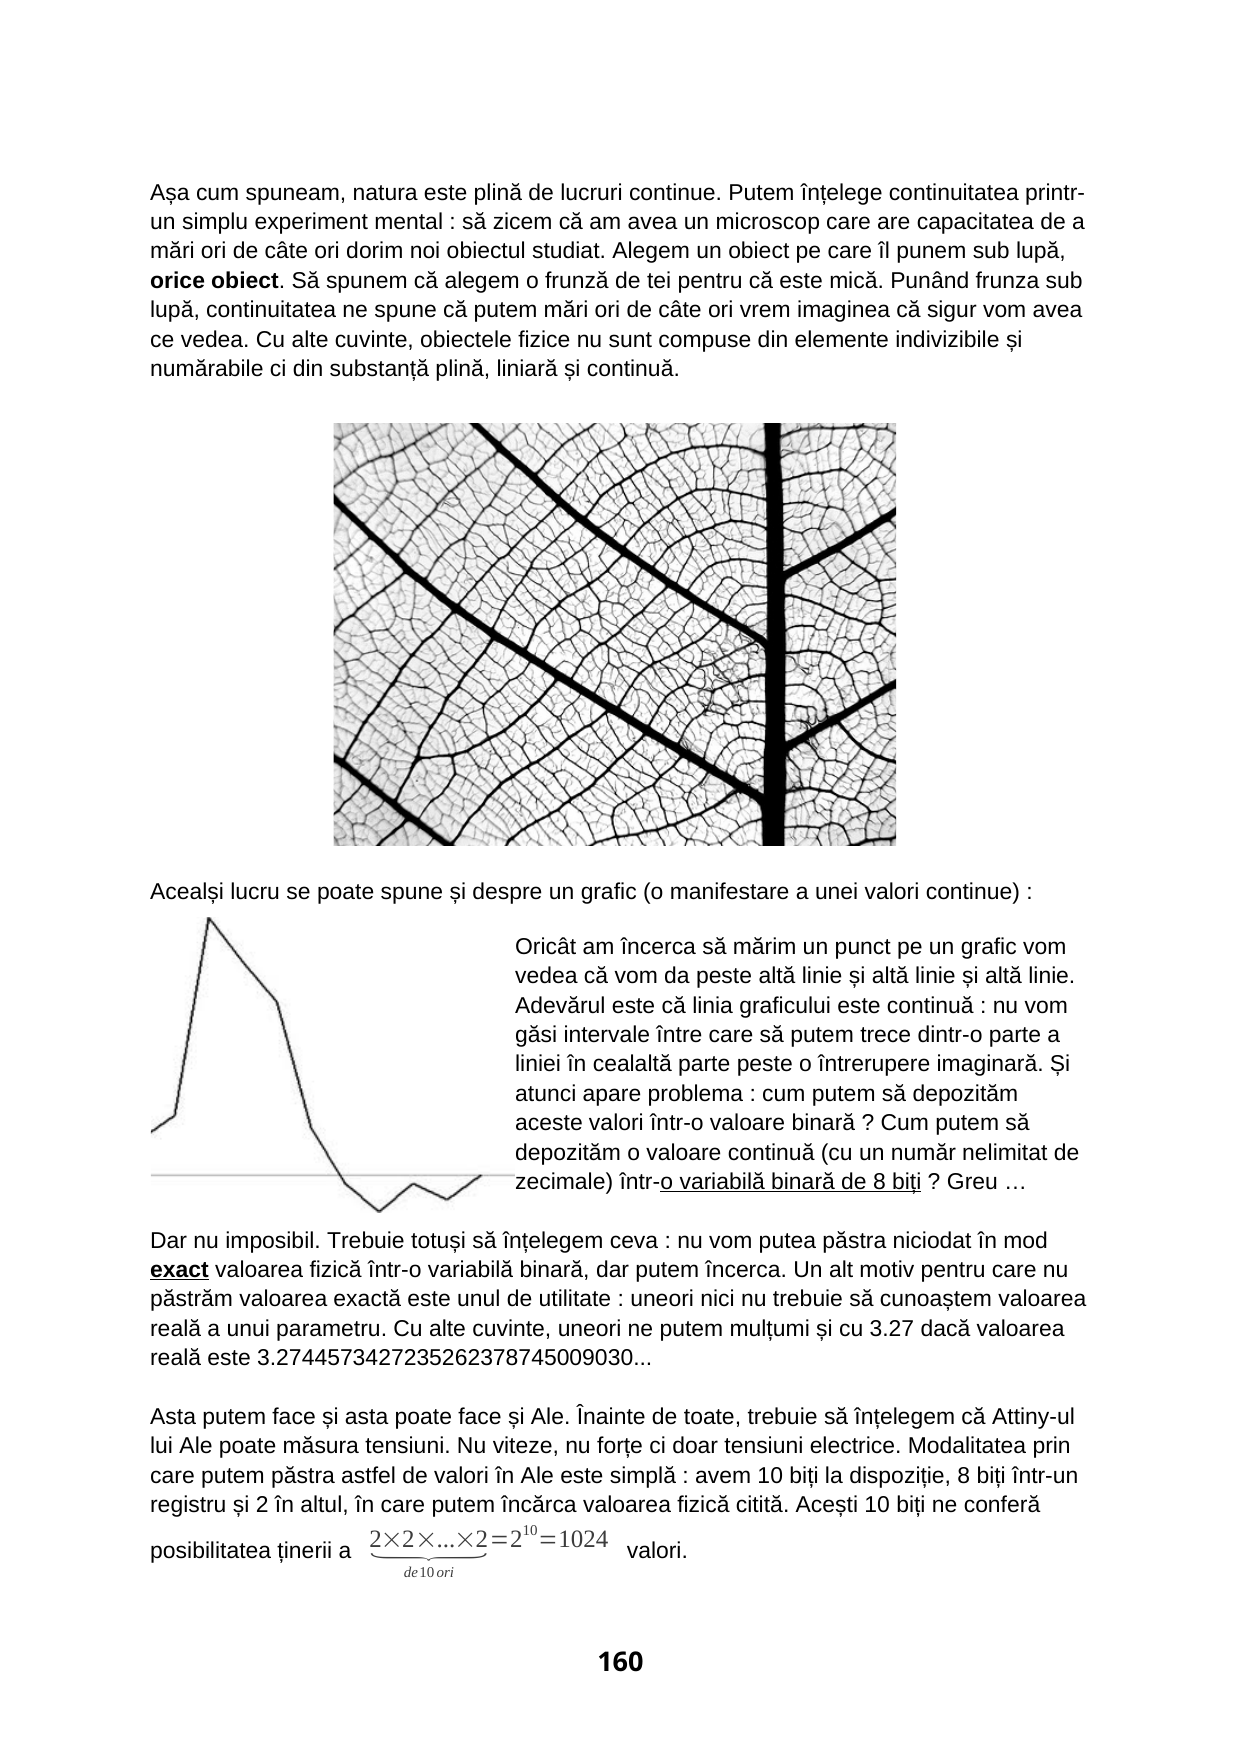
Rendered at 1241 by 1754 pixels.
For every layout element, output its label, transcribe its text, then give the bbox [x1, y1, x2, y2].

picture [150, 917, 515, 1213]
text Oricât am încerca să mărim un punct pe un grafic vom vedea că vom da peste altă linie și altă linie și altă linie. Adevărul este că linia graficului este continuă : nu vom găsi intervale între care să putem trece dintr-o parte a liniei în cealaltă parte peste o întrerupere imaginară. Și atunci apare problema : cum putem să depozităm aceste valori într-o valoare binară ? Cum putem să depozităm o valoare continuă (cu un număr nelimitat de zecimale) într-o variabilă binară de 8 biți ? Greu … [515, 933, 1091, 1194]
text Asta putem face și asta poate face și Ale. Înainte de toate, trebuie să înțelegem că Attiny-ul lui Ale poate măsura tensiuni. Nu viteze, nu forțe ci doar tensiuni electrice. Modalitatea prin care putem păstra astfel de valori în Ale este simplă : avem 10 biți la dispoziție, 8 biți într-un registru și 2 în altul, în care putem încărca valoarea fizică citită. Acești 10 biți ne conferă posibilitatea ținerii avalori. [150, 1403, 1091, 1580]
text Așa cum spuneam, natura este plină de lucruri continue. Putem înțelege continuitatea printr-un simplu experiment mental : să zicem că am avea un microscop care are capacitatea de a mări ori de câte ori dorim noi obiectul studiat. Alegem un obiect pe care îl punem sub lupă, orice obiect. Să spunem că alegem o frunză de tei pentru că este mică. Punând frunza sub lupă, continuitatea ne spune că putem mări ori de câte ori vrem imaginea că sigur vom avea ce vedea. Cu alte cuvinte, obiectele fizice nu sunt compuse din elemente indivizibile și numărabile ci din substanță plină, liniară și continuă. [150, 179, 1091, 381]
text Dar nu imposibil. Trebuie totuși să înțelegem ceva : nu vom putea păstra niciodat în mod exact valoarea fizică într-o variabilă binară, dar putem încerca. Un alt motiv pentru care nu păstrăm valoarea exactă este unul de utilitate : uneori nici nu trebuie să cunoaștem valoarea reală a unui parametru. Cu alte cuvinte, uneori ne putem mulțumi și cu 3.27 dacă valoarea reală este 3.2744573427235262378745009030... [150, 1227, 1091, 1370]
picture [333, 423, 897, 846]
text Acealși lucru se poate spune și despre un grafic (o manifestare a unei valori continue) : [150, 878, 1091, 904]
